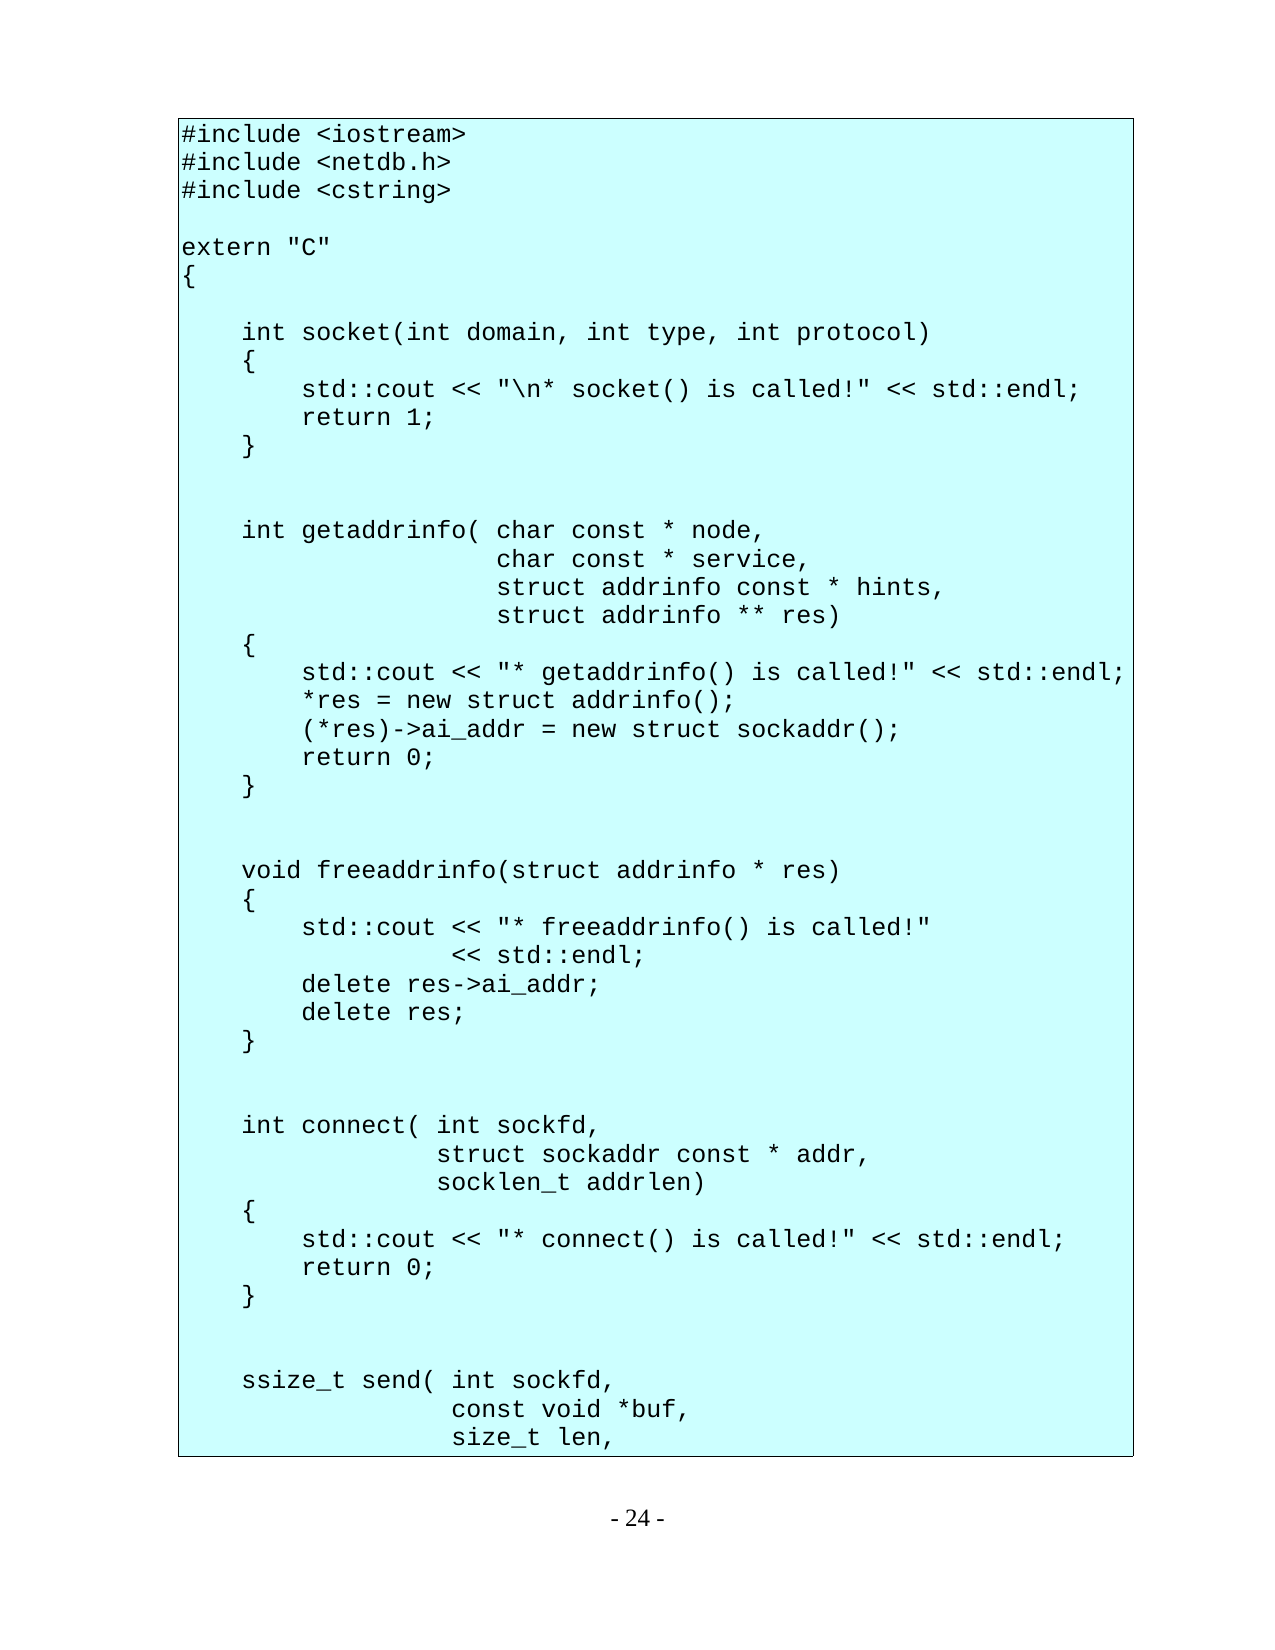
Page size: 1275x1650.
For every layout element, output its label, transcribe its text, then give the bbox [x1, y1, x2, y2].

text #include <iostream> #include <netdb.h> #include <cstring> extern "C" { int socket(int domain, int type, int protocol) { std::cout << "\n* socket() is called!" << std::endl; return 1; } int getaddrinfo( char const * node, char const * service, struct addrinfo const * hints, struct addrinfo ** res) { std::cout << "* getaddrinfo() is called!" << std::endl; *res = new struct addrinfo(); (*res)->ai_addr = new struct sockaddr(); return 0; } void freeaddrinfo(struct addrinfo * res) { std::cout << "* freeaddrinfo() is called!" << std::endl; delete res->ai_addr; delete res; } int connect( int sockfd, struct sockaddr const * addr, socklen_t addrlen) { std::cout << "* connect() is called!" << std::endl; return 0; } ssize_t send( int sockfd, const void *buf, size_t len, [179, 119, 1133, 1456]
